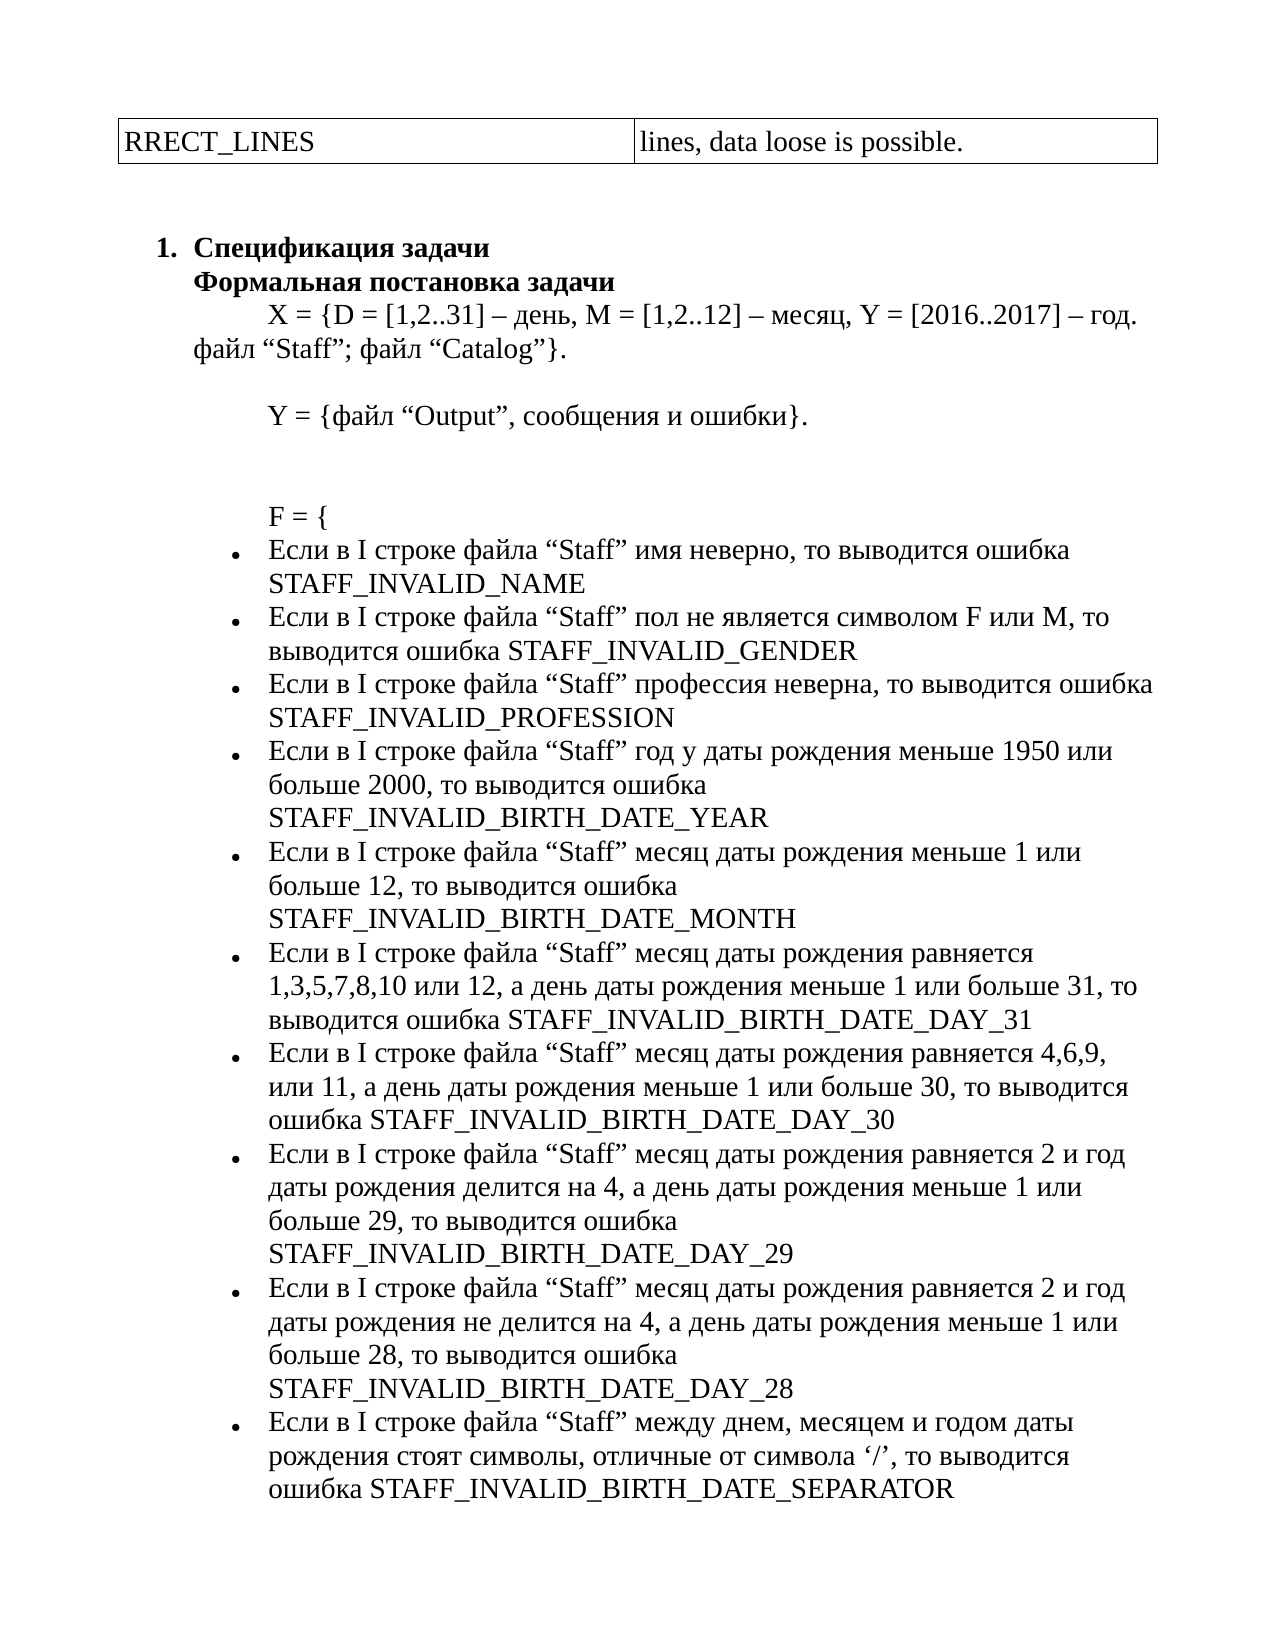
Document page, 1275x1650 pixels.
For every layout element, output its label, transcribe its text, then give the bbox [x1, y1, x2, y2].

list Y = {файл “Output”, сообщения и ошибки}. [156, 398, 1157, 432]
list Если в I строке файла “Staff” имя неверно, то выводится ошибка STAFF_INVALID_NAME [231, 532, 1157, 599]
list Если в I строке файла “Staff” между днем, месяцем и годом даты рождения стоят символы, отличные от символа ‘/’, то выводится ошибка STAFF_INVALID_BIRTH_DATE_SEPARATOR [231, 1404, 1157, 1505]
list Если в I строке файла “Staff” профессия неверна, то выводится ошибка STAFF_INVALID_PROFESSION [231, 666, 1157, 733]
list Если в I строке файла “Staff” месяц даты рождения меньше 1 или больше 12, то выводится ошибка STAFF_INVALID_BIRTH_DATE_MONTH [231, 834, 1157, 935]
list Если в I строке файла “Staff” месяц даты рождения равняется 2 и год даты рождения делится на 4, а день даты рождения меньше 1 или больше 29, то выводится ошибка STAFF_INVALID_BIRTH_DATE_DAY_29 [231, 1136, 1157, 1270]
list X = {D = [1,2..31] – день, M = [1,2..12] – месяц, Y = [2016..2017] – год. файл “Staff”; файл “Catalog”}. [156, 297, 1157, 364]
list Если в I строке файла “Staff” месяц даты рождения равняется 2 и год даты рождения не делится на 4, а день даты рождения меньше 1 или больше 28, то выводится ошибка STAFF_INVALID_BIRTH_DATE_DAY_28 [231, 1270, 1157, 1404]
list F = { [231, 499, 1157, 532]
list Если в I строке файла “Staff” месяц даты рождения равняется 4,6,9, или 11, а день даты рождения меньше 1 или больше 30, то выводится ошибка STAFF_INVALID_BIRTH_DATE_DAY_30 [231, 1035, 1157, 1136]
table_cell RRECT_LINES [119, 119, 634, 163]
list Спецификация задачи [156, 230, 1157, 264]
list Формальная постановка задачи [156, 264, 1157, 297]
list Если в I строке файла “Staff” год у даты рождения меньше 1950 или больше 2000, то выводится ошибка STAFF_INVALID_BIRTH_DATE_YEAR [231, 733, 1157, 834]
list Если в I строке файла “Staff” месяц даты рождения равняется 1,3,5,7,8,10 или 12, а день даты рождения меньше 1 или больше 31, то выводится ошибка STAFF_INVALID_BIRTH_DATE_DAY_31 [231, 935, 1157, 1035]
list Если в I строке файла “Staff” пол не является символом F или M, то выводится ошибка STAFF_INVALID_GENDER [231, 599, 1157, 666]
table_cell lines, data loose is possible. [635, 119, 1157, 163]
